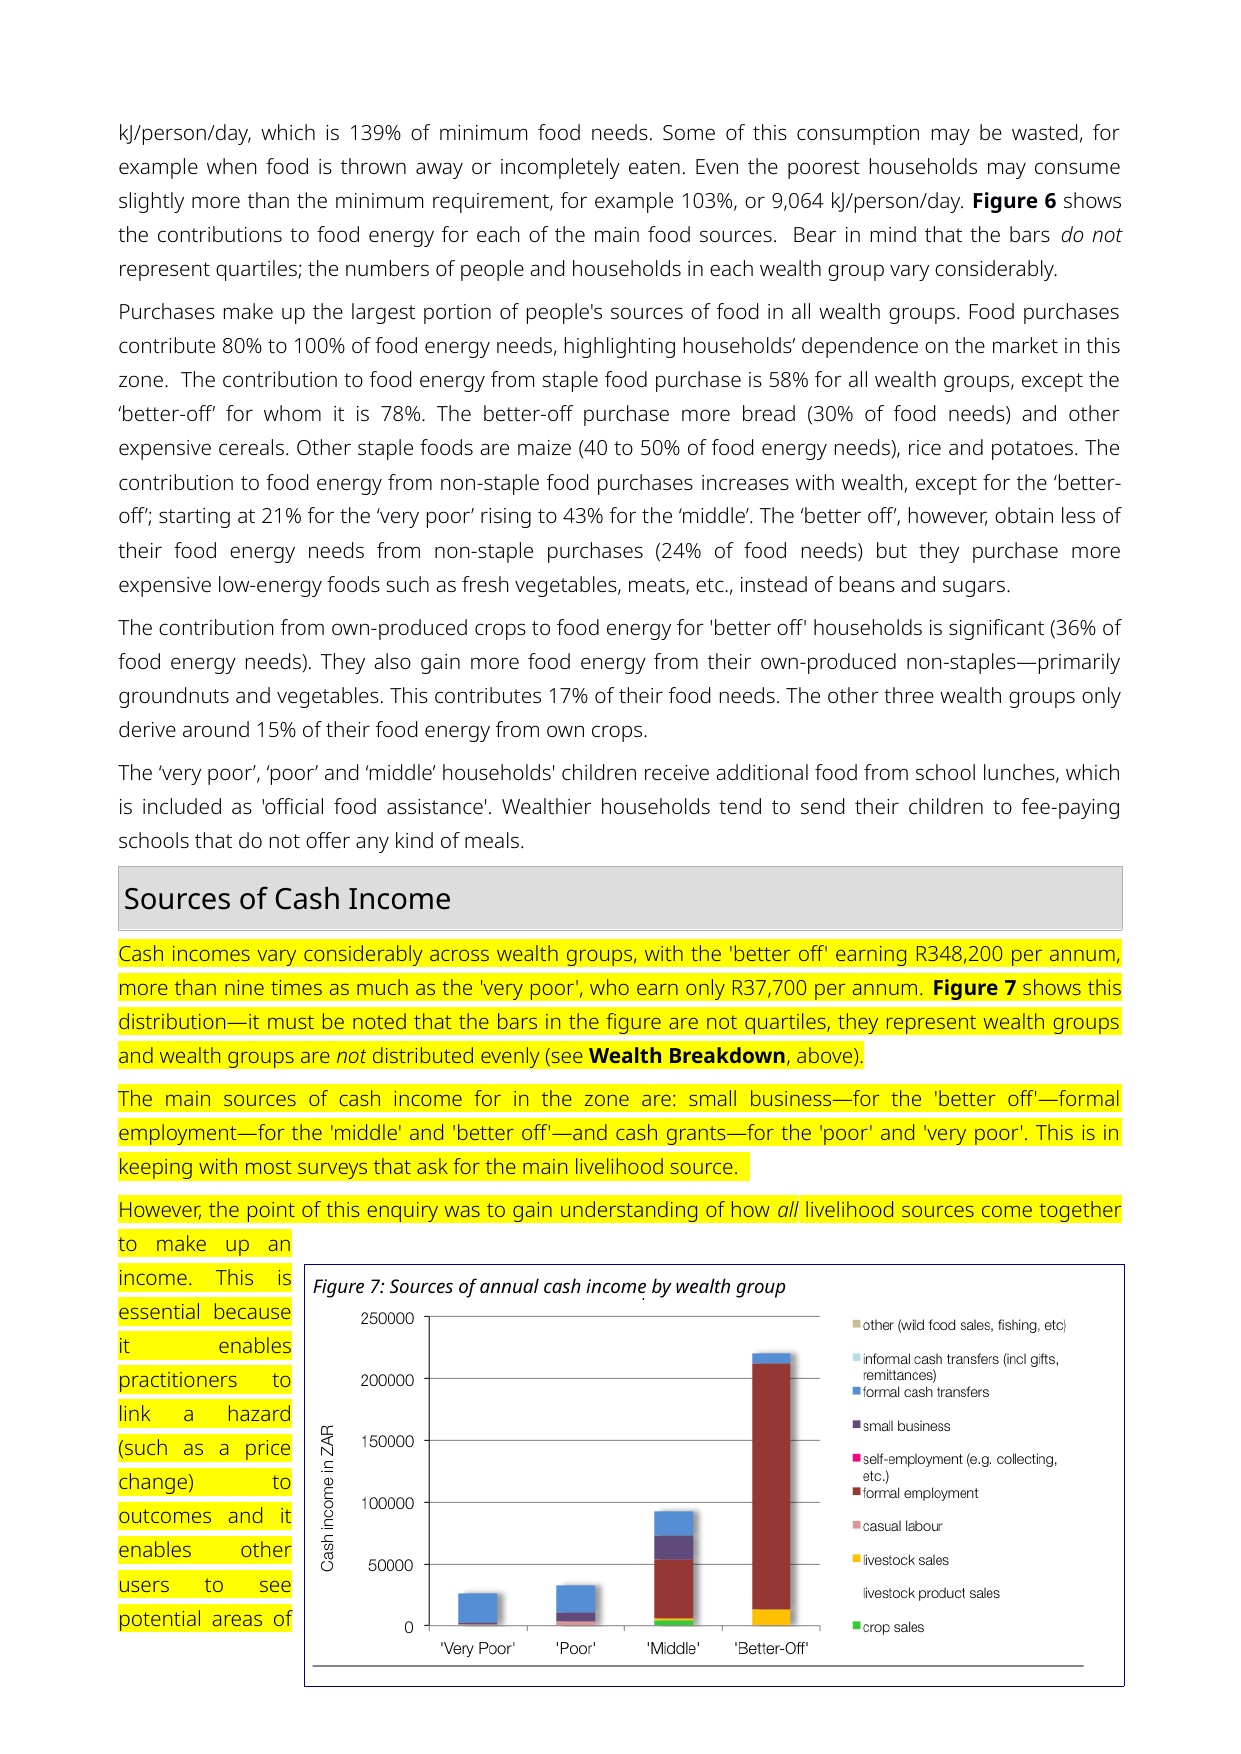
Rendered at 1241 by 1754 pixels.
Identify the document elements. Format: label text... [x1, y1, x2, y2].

text However, the point of this enquiry was to gain understanding of how all livelihood sources come together to make up an income. This is essential because it enables practitioners to link a hazard (such as a price change) to outcomes and it enables other users to see potential areas of [118, 1195, 1122, 1298]
text The contribution from own-produced crops to food energy for 'better off' households is significant (36% of food energy needs). They also gain more food energy from their own-produced non-staples—primarily groundnuts and vegetables. This contributes 17% of their food needs. The other three wealth groups only derive around 15% of their food energy from own crops. [118, 613, 1122, 743]
text Cash incomes vary considerably across wealth groups, with the 'better off' earning R348,200 per annum, more than nine times as much as the 'very poor', who earn only R37,700 per annum. Figure 7 shows this distribution—it must be noted that the bars in the figure are not quartiles, they represent wealth groups and wealth groups are not distributed evenly (see Wealth Breakdown, above). [118, 939, 1122, 1069]
text The main sources of cash income for in the zone are: small business—for the 'better off'—formal employment—for the 'middle' and 'better off'—and cash grants—for the 'poor' and 'very poor'. This is in keeping with most surveys that ask for the main livelihood source. [118, 1084, 1122, 1181]
text kJ/person/day, which is 139% of minimum food needs. Some of this consumption may be wasted, for example when food is thrown away or incompletely eaten. Even the poorest households may consume slightly more than the minimum requirement, for example 103%, or 9,064 kJ/person/day. Figure 6 shows the contributions to food energy for each of the main food sources. Bear in mind that the bars do not represent quartiles; the numbers of people and households in each wealth group vary considerably. [118, 118, 1122, 283]
text Figure 7: Sources of annual cash income by wealth group [313, 1273, 1115, 1299]
picture [312, 1298, 1084, 1667]
text Purchases make up the largest portion of people's sources of food in all wealth groups. Food purchases contribute 80% to 100% of food energy needs, highlighting households’ dependence on the market in this zone. The contribution to food energy from staple food purchase is 58% for all wealth groups, except the ‘better-off’ for whom it is 78%. The better-off purchase more bread (30% of food needs) and other expensive cereals. Other staple foods are maize (40 to 50% of food energy needs), rice and potatoes. The contribution to food energy from non-staple food purchases increases with wealth, except for the ‘better-off’; starting at 21% for the ‘very poor’ rising to 43% for the ‘middle’. The ‘better off’, however, obtain less of their food energy needs from non-staple purchases (24% of food needs) but they purchase more expensive low-energy foods such as fresh vegetables, meats, etc., instead of beans and sugars. [118, 297, 1122, 598]
text The ‘very poor’, ‘poor’ and ‘middle’ households' children receive additional food from school lunches, which is included as 'official food assistance'. Wealthier households tend to send their children to fee-paying schools that do not offer any kind of meals. [118, 758, 1122, 854]
table_header Sources of Cash Income [119, 867, 1122, 929]
